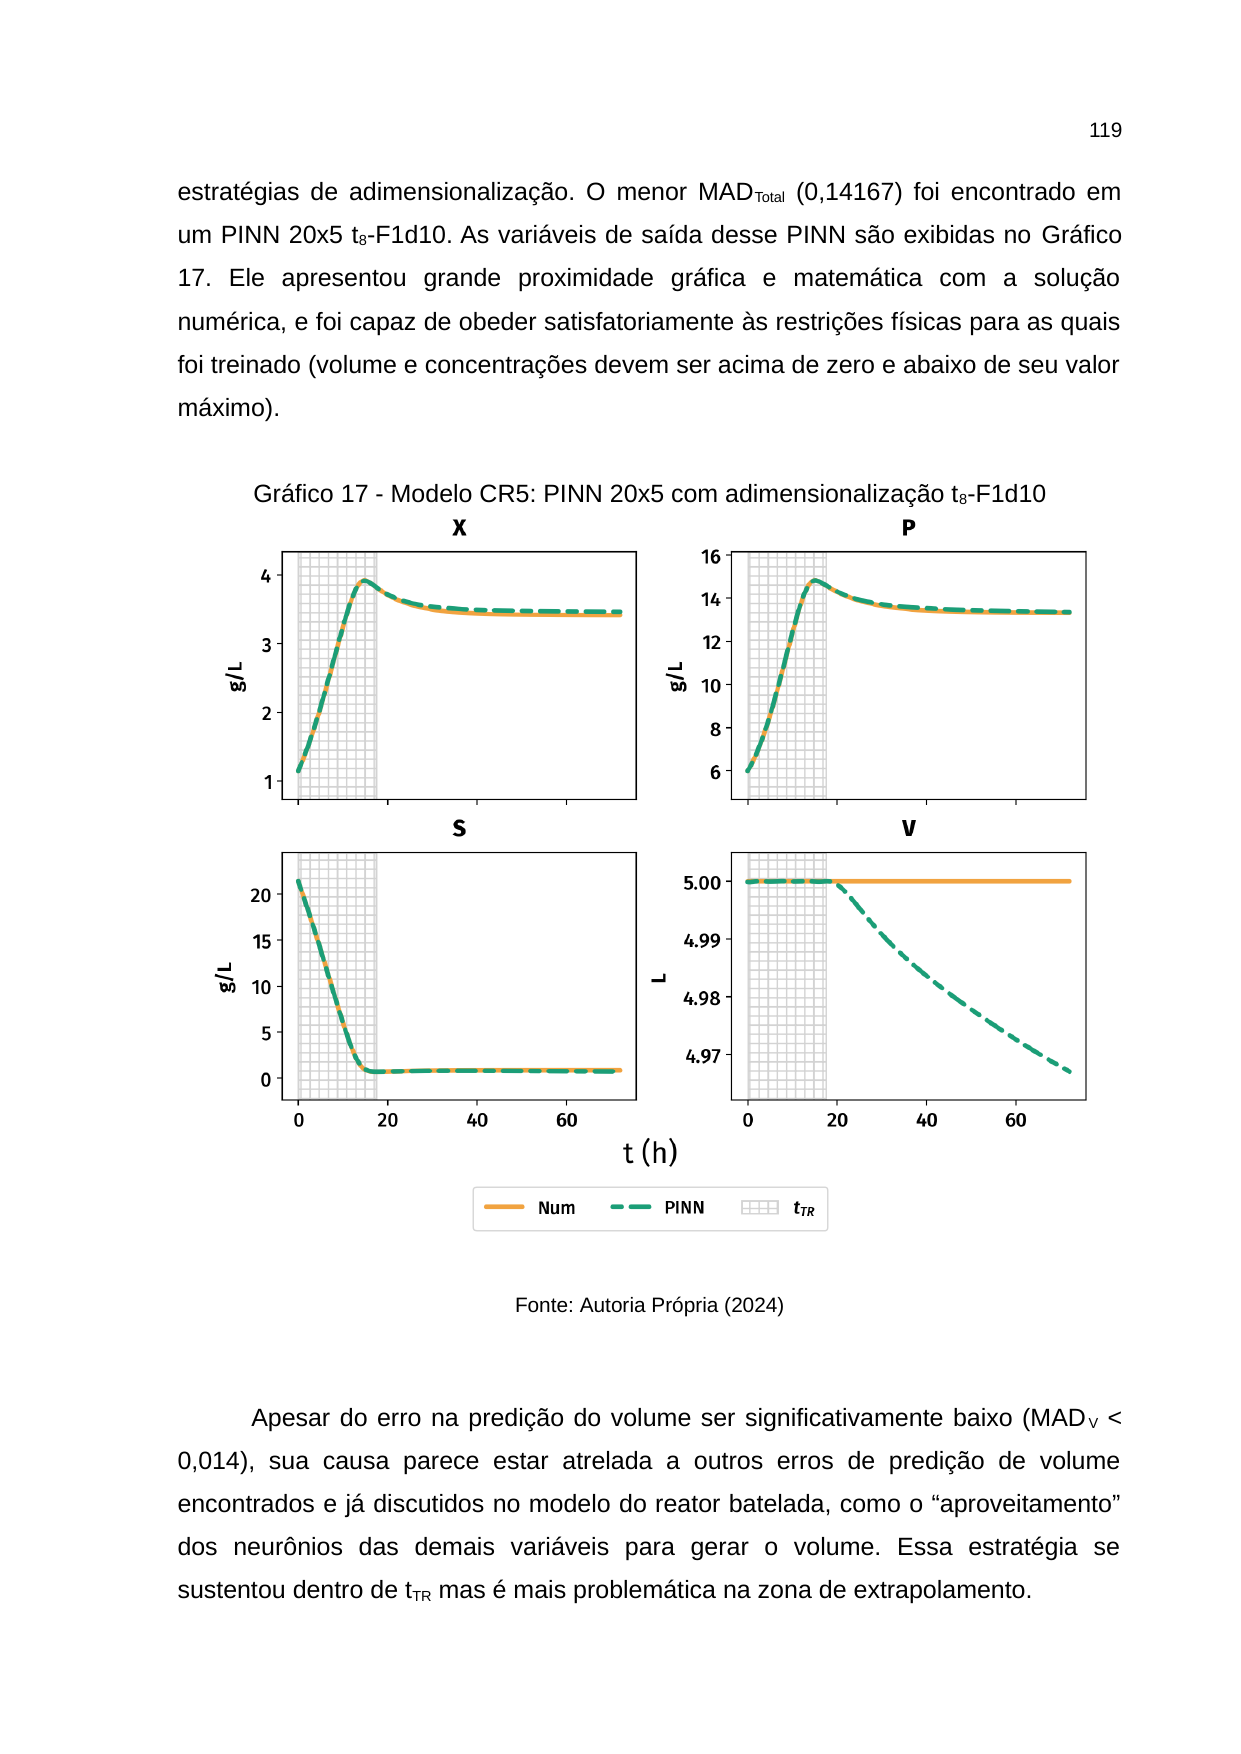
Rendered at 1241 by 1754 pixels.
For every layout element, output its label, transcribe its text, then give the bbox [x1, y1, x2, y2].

text estratégias de adimensionalização. O menor MADTotal (0,14167) foi encontrado em um PINN 20x5 t8-F1d10. As variáveis de saída desse PINN são exibidas no Gráfico 17. Ele apresentou grande proximidade gráfica e matemática com a solução numérica, e foi capaz de obeder satisfatoriamente às restrições físicas para as quais foi treinado (volume e concentrações devem ser acima de zero e abaixo de seu valor máximo). [177, 177, 1122, 421]
text Apesar do erro na predição do volume ser significativamente baixo (MADV < 0,014), sua causa parece estar atrelada a outros erros de predição de volume encontrados e já discutidos no modelo do reator batelada, como o “aproveitamento” dos neurônios das demais variáveis para gerar o volume. Essa estratégia se sustentou dentro de tTR mas é mais problemática na zona de extrapolamento. [177, 1403, 1122, 1604]
picture [177, 507, 1123, 1241]
text Fonte: Autoria Própria (2024) [177, 1293, 1122, 1317]
text Gráfico 17 - Modelo CR5: PINN 20x5 com adimensionalização t8-F1d10 [177, 479, 1122, 507]
